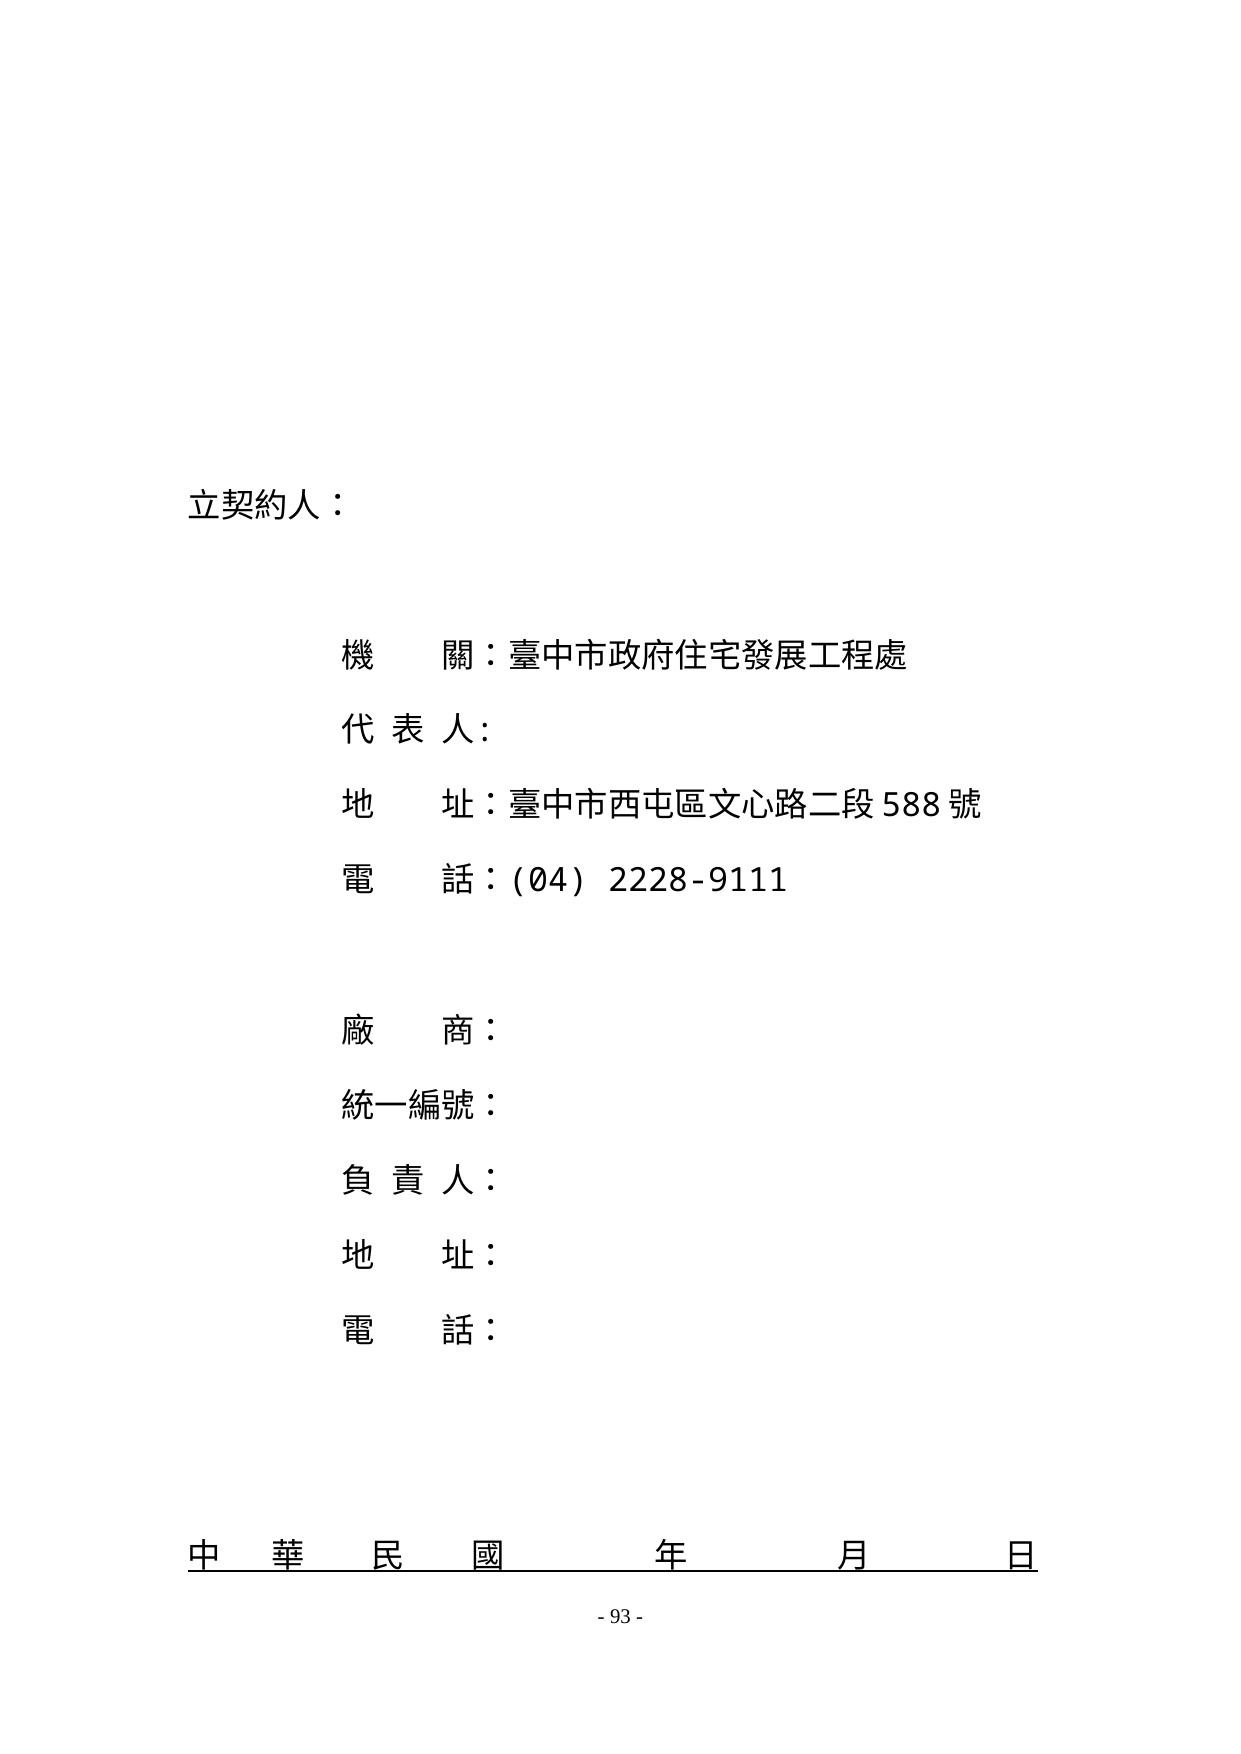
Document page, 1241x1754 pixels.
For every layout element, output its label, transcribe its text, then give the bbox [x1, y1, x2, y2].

text 地 址： [281, 1211, 1053, 1273]
text 負 責 人： [281, 1136, 1053, 1198]
text 代 表 人: [281, 686, 1053, 748]
text 中 華 民 國 年 月 日 [187, 1511, 1053, 1573]
text 地 址：臺中市西屯區文心路二段588號 [281, 761, 1053, 823]
text 機 關：臺中市政府住宅發展工程處 [281, 611, 1053, 673]
text 電 話：(04) 2228-9111 [281, 836, 1053, 898]
text 立契約人： [187, 461, 1053, 523]
text 電 話： [281, 1286, 1053, 1348]
text 統一編號： [281, 1061, 1053, 1123]
text 廠 商： [281, 986, 1053, 1048]
